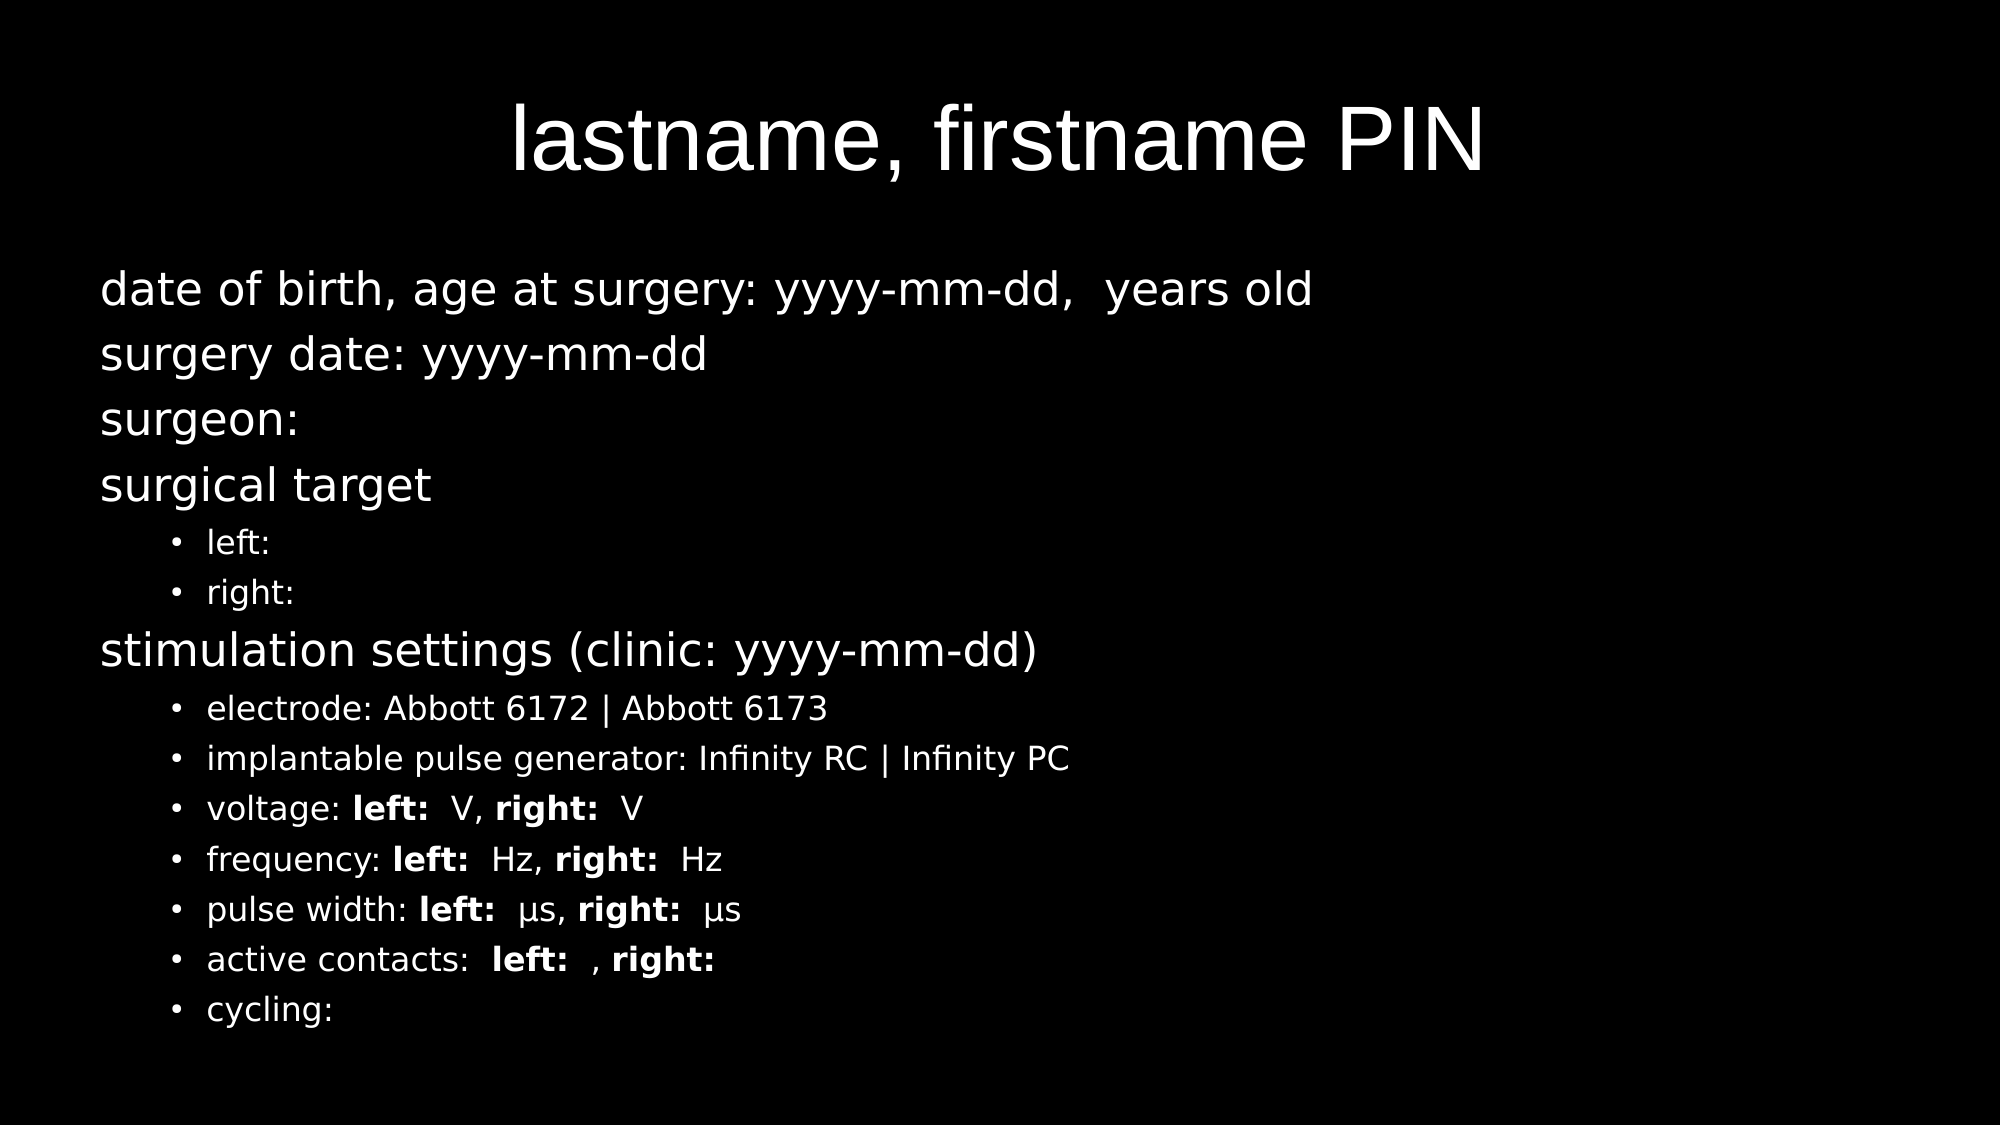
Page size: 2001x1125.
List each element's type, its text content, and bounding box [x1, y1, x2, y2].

title lastname, firstname PIN [99, 44, 1900, 233]
subtitle date of birth, age at surgery: yyyy-mm-dd, years old surgery date: yyyy-mm-dd surgeon: surgical target left: right: stimulation settings (clinic: yyyy-mm-dd) electrode: Abbott 6172 | Abbott 6173 implantable pulse generator: Infinity RC | Infinity PC voltage: left: V, right: V frequency: left: Hz, right: Hz pulse width: left: μs, right: μs active contacts: left: , right: cycling: [99, 263, 1900, 1081]
